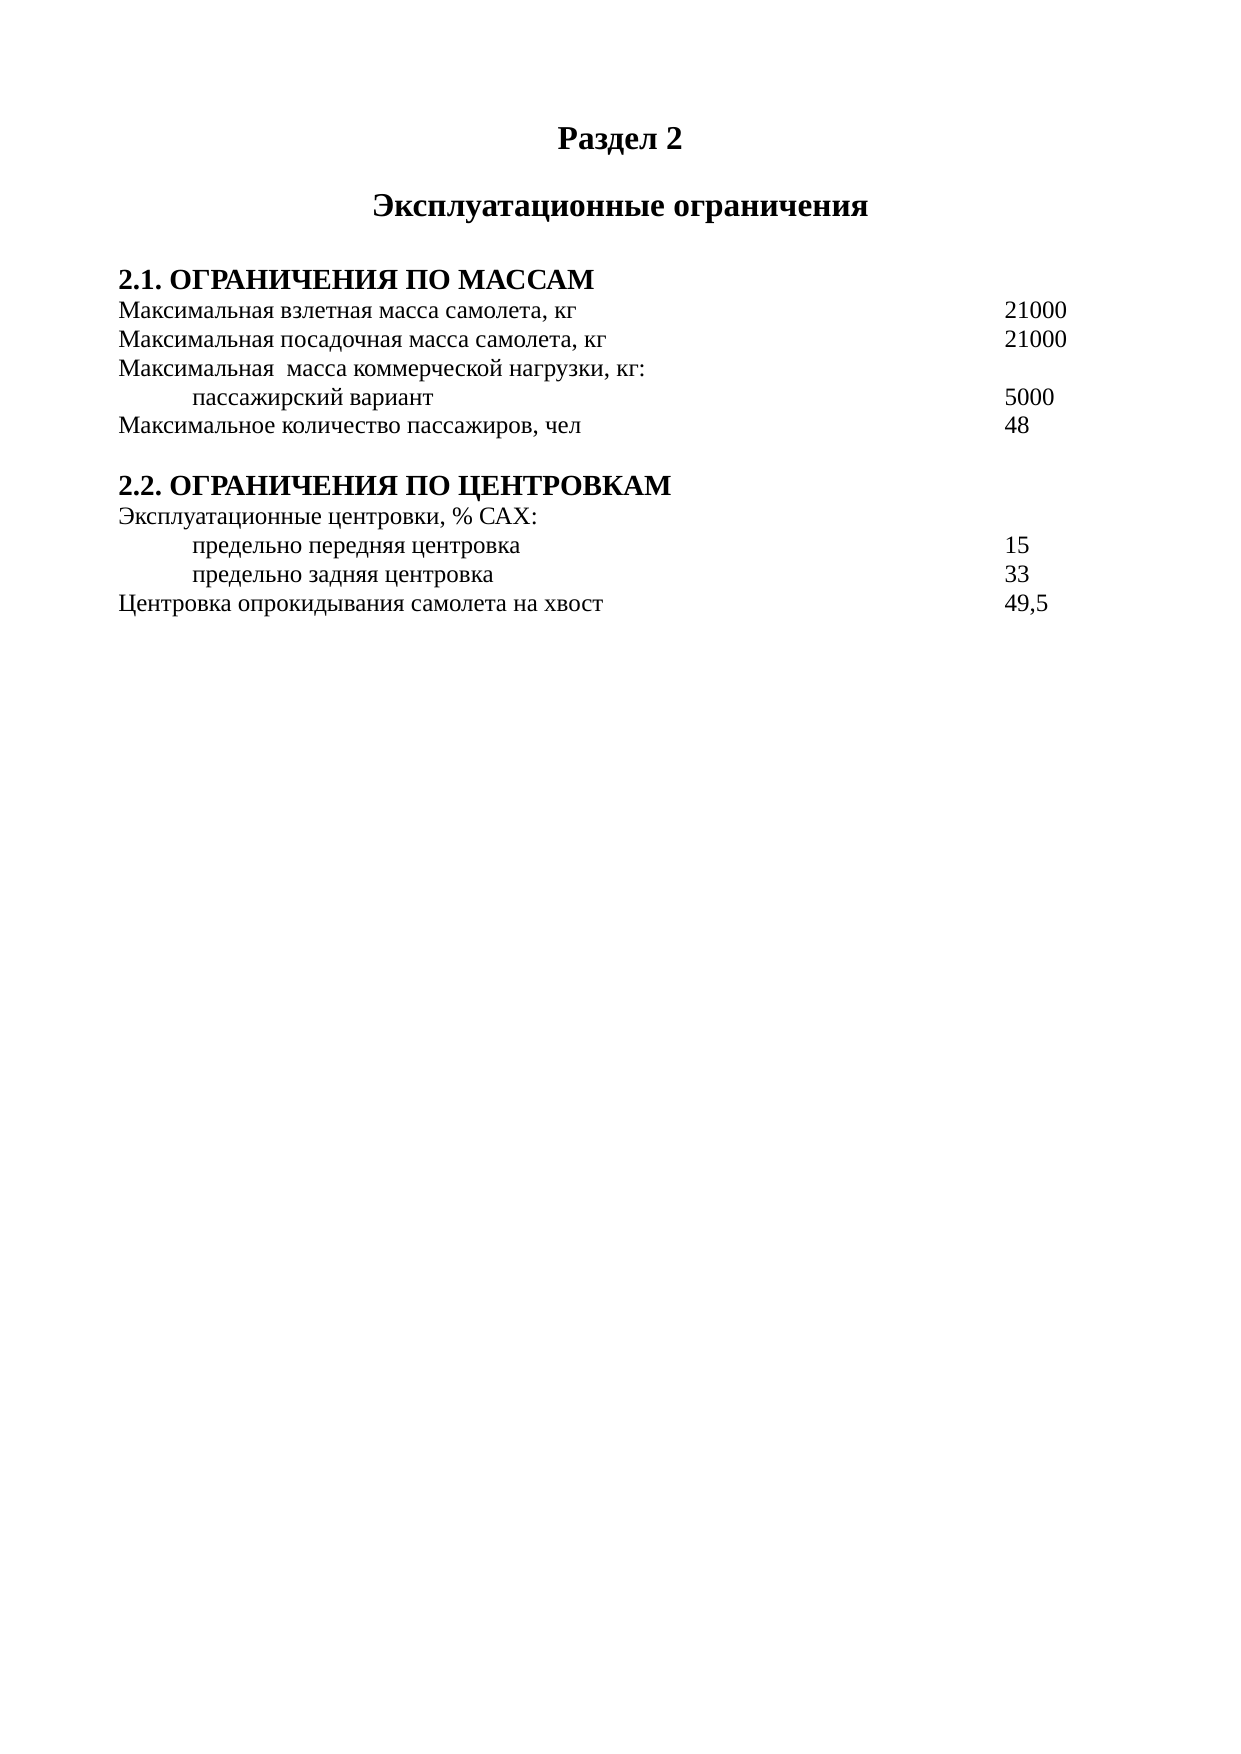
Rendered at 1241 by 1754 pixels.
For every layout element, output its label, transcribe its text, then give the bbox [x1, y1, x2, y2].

text 2.1. ОГРАНИЧЕНИЯ ПО МАССАМ [118, 262, 1122, 295]
text предельно передняя центровка 15 [118, 530, 1122, 559]
text 2.2. ОГРАНИЧЕНИЯ ПО ЦЕНТРОВКАМ [118, 468, 1122, 501]
text предельно задняя центровка 33 [118, 559, 1122, 588]
text Максимальное количество пассажиров, чел 48 [118, 410, 1122, 439]
text Максимальная взлетная масса самолета, кг 21000 [118, 295, 1122, 324]
text Центровка опрокидывания самолета на хвост 49,5 [118, 588, 1122, 616]
text Эксплуатационные ограничения [118, 185, 1122, 223]
text Раздел 2 [118, 118, 1122, 156]
text пассажирский вариант 5000 [118, 382, 1122, 410]
text Максимальная посадочная масса самолета, кг 21000 [118, 324, 1122, 353]
text Максимальная масса коммерческой нагрузки, кг: [118, 353, 1122, 382]
text Эксплуатационные центровки, % САХ: [118, 501, 1122, 530]
